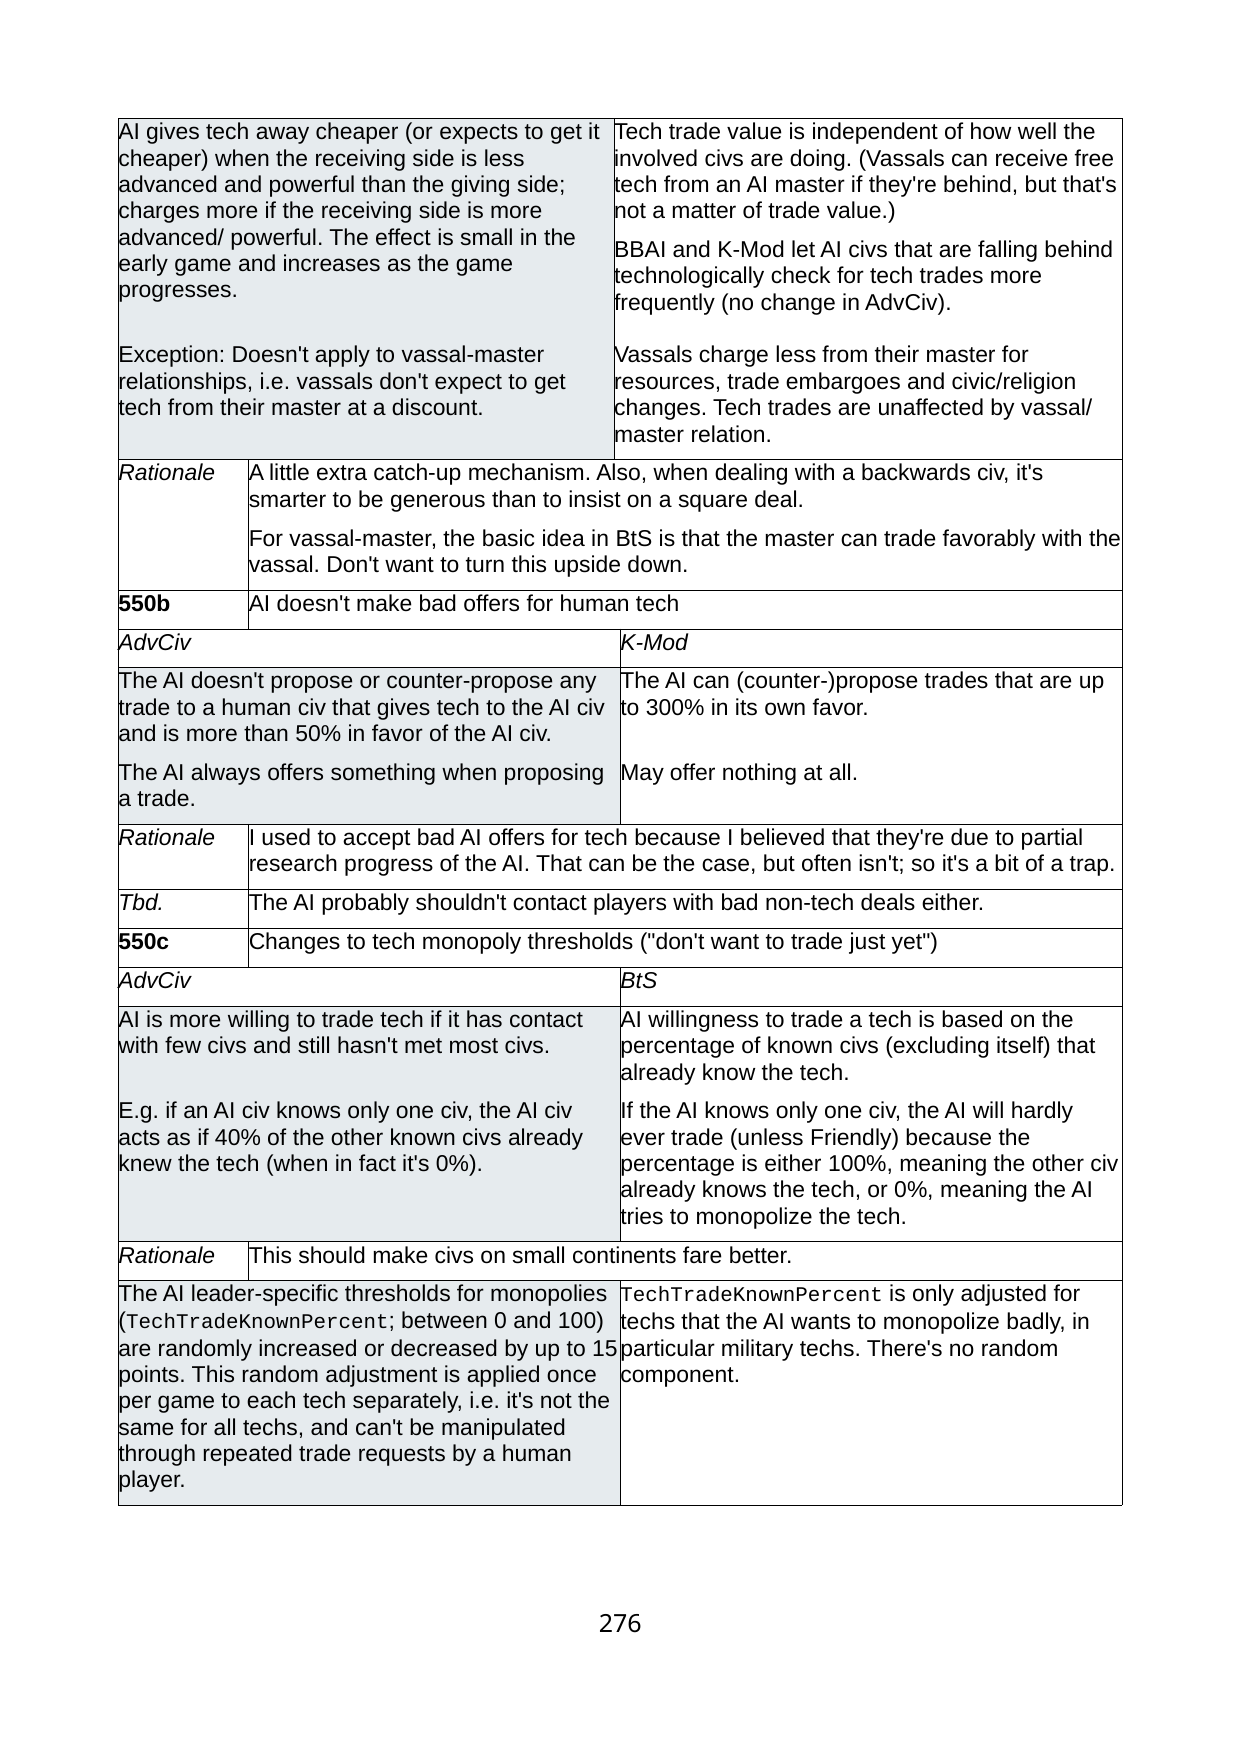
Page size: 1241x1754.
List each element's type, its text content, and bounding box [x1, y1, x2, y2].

table_cell A little extra catch-up mechanism. Also, when dealing with a backwards civ, it's smarter to be generous than to insist on a square deal. For vassal-master, the basic idea in BtS is that the master can trade favorably with the vassal. Don't want to turn this upside down. [249, 460, 1122, 589]
table_cell AdvCiv [119, 968, 620, 1006]
table_cell AI willingness to trade a tech is based on the percentage of known civs (excluding itself) that already know the tech. If the AI knows only one civ, the AI will hardly ever trade (unless Friendly) because the percentage is either 100%, meaning the other civ already knows the tech, or 0%, meaning the AI tries to monopolize the tech. [621, 1007, 1122, 1241]
table_cell The AI can (counter-)propose trades that are up to 300% in its own favor. May offer nothing at all. [621, 668, 1122, 824]
table_cell AI doesn't make bad offers for human tech [249, 591, 1122, 628]
table_cell Tech trade value is independent of how well the involved civs are doing. (Vassals can receive free tech from an AI master if they're behind, but that's not a matter of trade value.) BBAI and K-Mod let AI civs that are falling behind technologically check for tech trades more frequently (no change in AdvCiv). Vassals charge less from their master for resources, trade embargoes and civic/religion changes. Tech trades are unaffected by vassal/ master relation. [615, 119, 1122, 459]
table_cell The AI probably shouldn't contact players with bad non-tech deals either. [249, 890, 1122, 928]
table_cell The AI doesn't propose or counter-propose any trade to a human civ that gives tech to the AI civ and is more than 50% in favor of the AI civ. The AI always offers something when proposing a trade. [119, 668, 620, 824]
table_cell TechTradeKnownPercent is only adjusted for techs that the AI wants to monopolize badly, in particular military techs. There's no random component. [621, 1281, 1122, 1505]
table_cell I used to accept bad AI offers for tech because I believed that they're due to partial research progress of the AI. That can be the case, but often isn't; so it's a bit of a trap. [249, 825, 1122, 889]
table_cell K-Mod [621, 630, 1122, 667]
table_cell 550c [119, 929, 248, 967]
table_cell AdvCiv [119, 630, 620, 667]
table_cell Tbd. [119, 890, 248, 928]
table_cell Rationale [119, 825, 248, 889]
table_cell This should make civs on small continents fare better. [249, 1242, 1122, 1280]
table_cell AI is more willing to trade tech if it has contact with few civs and still hasn't met most civs. E.g. if an AI civ knows only one civ, the AI civ acts as if 40% of the other known civs already knew the tech (when in fact it's 0%). [119, 1007, 620, 1241]
table_cell Rationale [119, 460, 248, 589]
table_cell AI gives tech away cheaper (or expects to get it cheaper) when the receiving side is less advanced and powerful than the giving side; charges more if the receiving side is more advanced/ powerful. The effect is small in the early game and increases as the game progresses. Exception: Doesn't apply to vassal-master relationships, i.e. vassals don't expect to get tech from their master at a discount. [119, 119, 614, 459]
table_cell 550b [119, 591, 248, 628]
table_cell Changes to tech monopoly thresholds ("don't want to trade just yet") [249, 929, 1122, 967]
table_cell BtS [621, 968, 1122, 1006]
table_cell The AI leader-specific thresholds for monopolies (TechTradeKnownPercent; between 0 and 100) are randomly increased or decreased by up to 15 points. This random adjustment is applied once per game to each tech separately, i.e. it's not the same for all techs, and can't be manipulated through repeated trade requests by a human player. [119, 1281, 620, 1505]
table_cell Rationale [119, 1242, 248, 1280]
